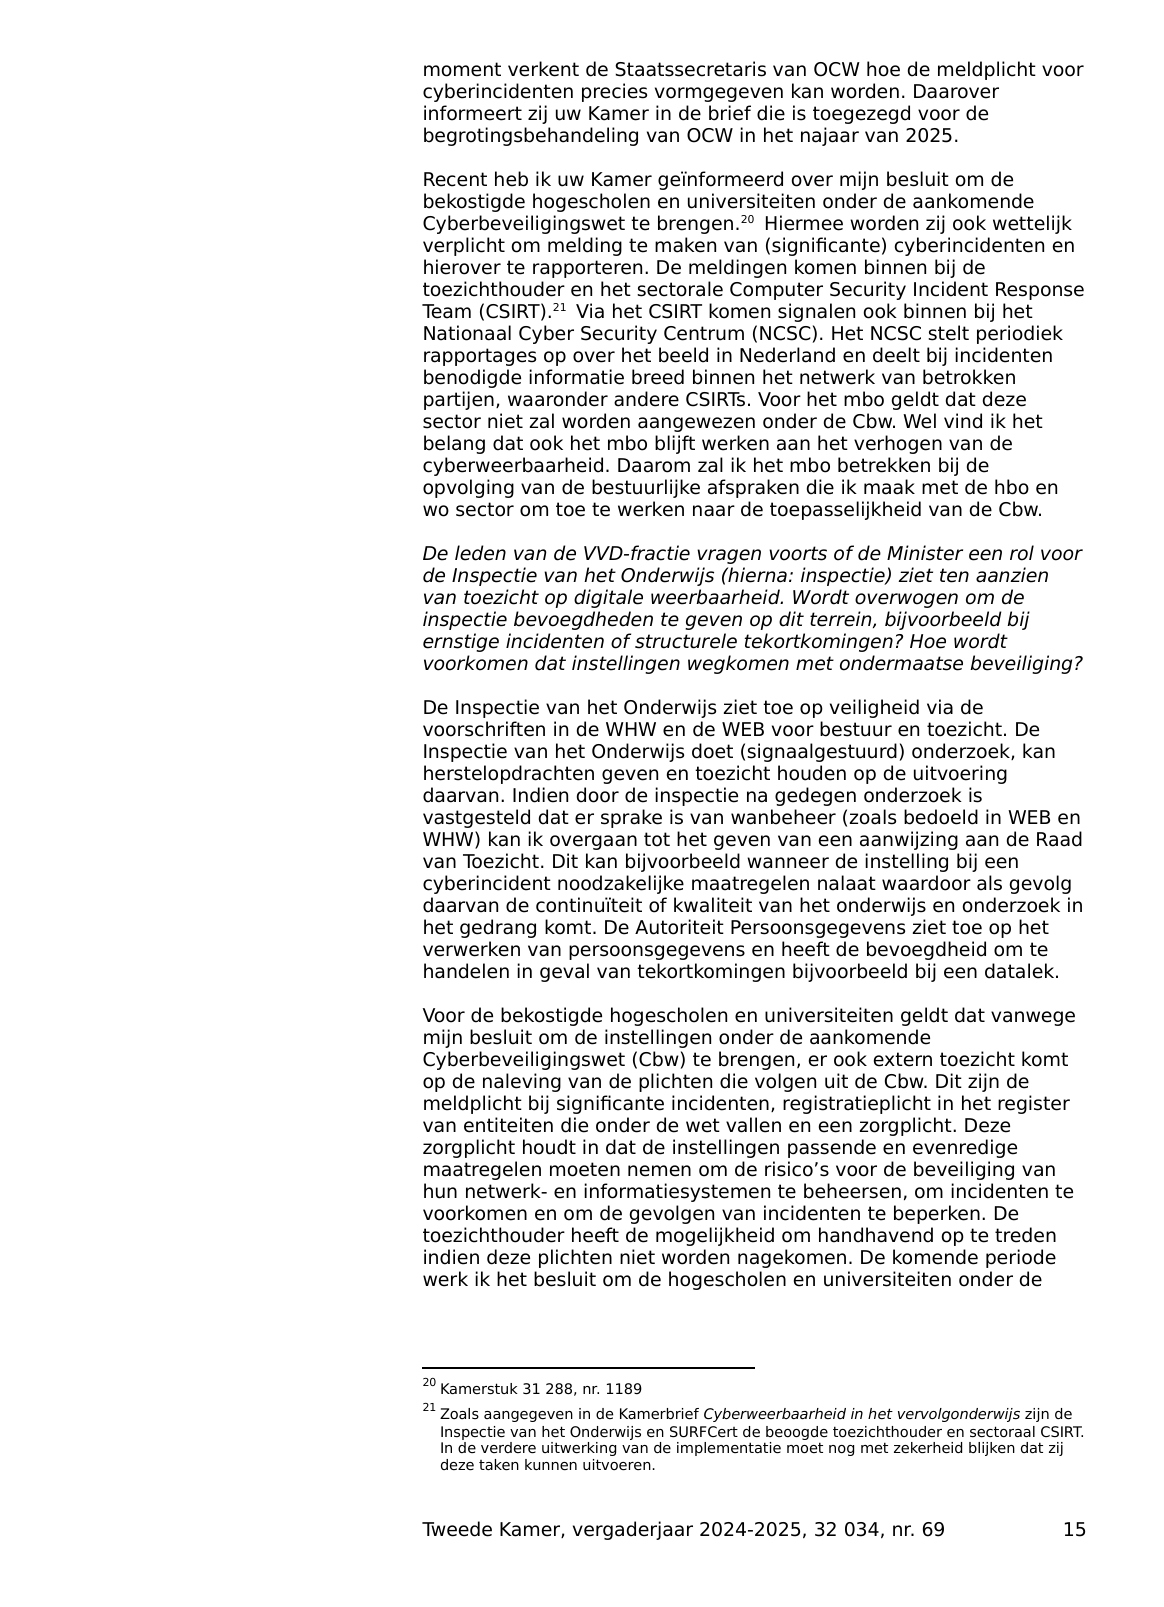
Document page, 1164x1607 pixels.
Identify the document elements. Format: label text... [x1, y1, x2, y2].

text Kamerstuk 31 288, nr. 1189 [422, 1377, 1087, 1399]
text De Inspectie van het Onderwijs ziet toe op veiligheid via de voorschriften in de WHW en de WEB voor bestuur en toezicht. De Inspectie van het Onderwijs doet (signaalgestuurd) onderzoek, kan herstelopdrachten geven en toezicht houden op de uitvoering daarvan. Indien door de inspectie na gedegen onderzoek is vastgesteld dat er sprake is van wanbeheer (zoals bedoeld in WEB en WHW) kan ik overgaan tot het geven van een aanwijzing aan de Raad van Toezicht. Dit kan bijvoorbeeld wanneer de instelling bij een cyberincident noodzakelijke maatregelen nalaat waardoor als gevolg daarvan de continuïteit of kwaliteit van het onderwijs en onderzoek in het gedrang komt. De Autoriteit Persoonsgegevens ziet toe op het verwerken van persoonsgegevens en heeft de bevoegdheid om te handelen in geval van tekortkomingen bijvoorbeeld bij een datalek. [422, 697, 1087, 983]
text moment verkent de Staatssecretaris van OCW hoe de meldplicht voor cyberincidenten precies vormgegeven kan worden. Daarover informeert zij uw Kamer in de brief die is toegezegd voor de begrotingsbehandeling van OCW in het najaar van 2025. [422, 59, 1087, 147]
text De leden van de VVD-fractie vragen voorts of de Minister een rol voor de Inspectie van het Onderwijs (hierna: inspectie) ziet ten aanzien van toezicht op digitale weerbaarheid. Wordt overwogen om de inspectie bevoegdheden te geven op dit terrein, bijvoorbeeld bij ernstige incidenten of structurele tekortkomingen? Hoe wordt voorkomen dat instellingen wegkomen met ondermaatse beveiliging? [422, 543, 1087, 675]
text Voor de bekostigde hogescholen en universiteiten geldt dat vanwege mijn besluit om de instellingen onder de aankomende Cyberbeveiligingswet (Cbw) te brengen, er ook extern toezicht komt op de naleving van de plichten die volgen uit de Cbw. Dit zijn de meldplicht bij significante incidenten, registratieplicht in het register van entiteiten die onder de wet vallen en een zorgplicht. Deze zorgplicht houdt in dat de instellingen passende en evenredige maatregelen moeten nemen om de risico’s voor de beveiliging van hun netwerk- en informatiesystemen te beheersen, om incidenten te voorkomen en om de gevolgen van incidenten te beperken. De toezichthouder heeft de mogelijkheid om handhavend op te treden indien deze plichten niet worden nagekomen. De komende periode werk ik het besluit om de hogescholen en universiteiten onder de [422, 1005, 1087, 1291]
text Zoals aangegeven in de Kamerbrief Cyberweerbaarheid in het vervolgonderwijs zijn de Inspectie van het Onderwijs en SURFCert de beoogde toezichthouder en sectoraal CSIRT. In de verdere uitwerking van de implementatie moet nog met zekerheid blijken dat zij deze taken kunnen uitvoeren. [422, 1402, 1087, 1474]
text Recent heb ik uw Kamer geïnformeerd over mijn besluit om de bekostigde hogescholen en universiteiten onder de aankomende Cyberbeveiligingswet te brengen. Hiermee worden zij ook wettelijk verplicht om melding te maken van (significante) cyberincidenten en hierover te rapporteren. De meldingen komen binnen bij de toezichthouder en het sectorale Computer Security Incident Response Team (CSIRT). Via het CSIRT komen signalen ook binnen bij het Nationaal Cyber Security Centrum (NCSC). Het NCSC stelt periodiek rapportages op over het beeld in Nederland en deelt bij incidenten benodigde informatie breed binnen het netwerk van betrokken partijen, waaronder andere CSIRTs. Voor het mbo geldt dat deze sector niet zal worden aangewezen onder de Cbw. Wel vind ik het belang dat ook het mbo blijft werken aan het verhogen van de cyberweerbaarheid. Daarom zal ik het mbo betrekken bij de opvolging van de bestuurlijke afspraken die ik maak met de hbo en wo sector om toe te werken naar de toepasselijkheid van de Cbw. [422, 169, 1087, 521]
